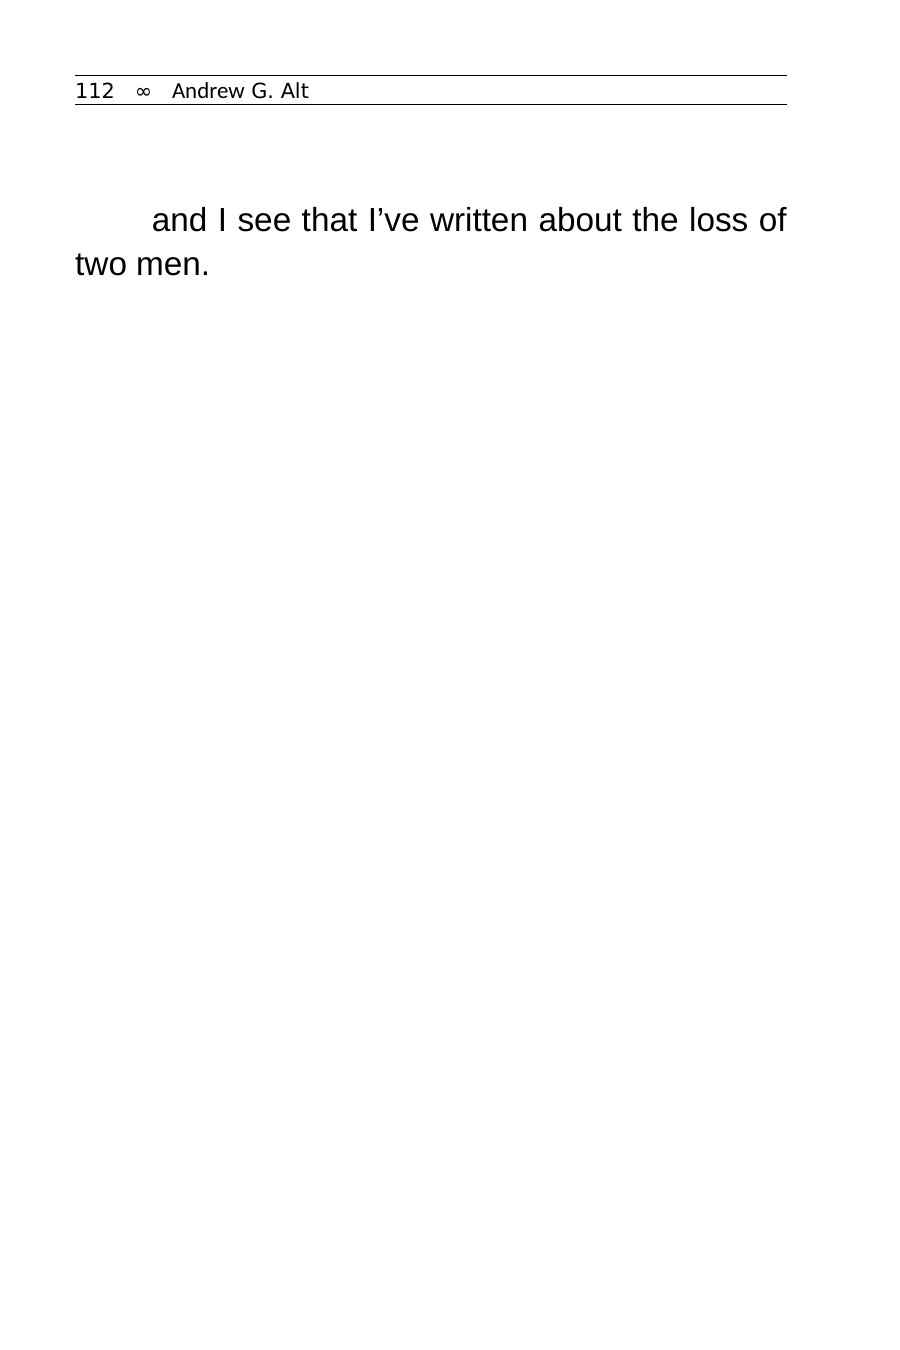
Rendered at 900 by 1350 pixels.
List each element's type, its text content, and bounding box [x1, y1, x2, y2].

text and I see that I’ve written about the loss of two men. [75, 200, 787, 283]
